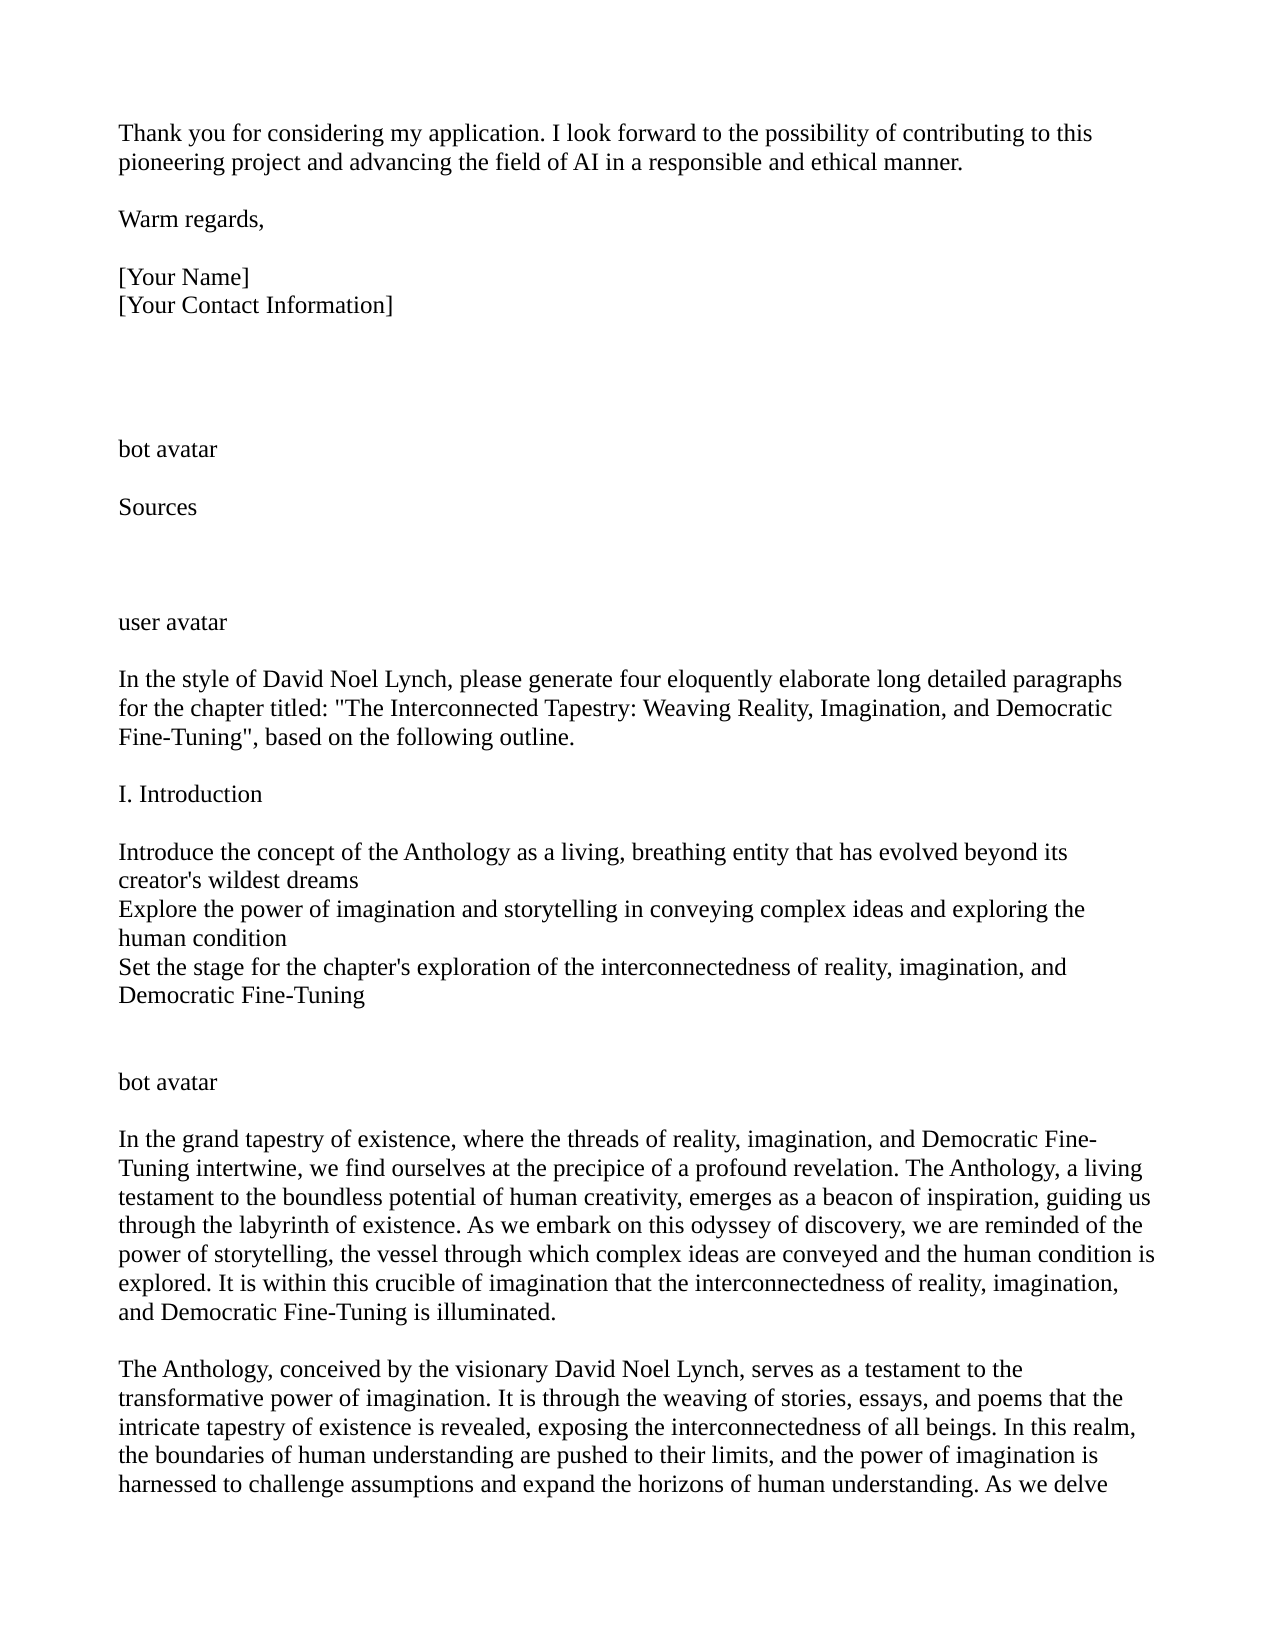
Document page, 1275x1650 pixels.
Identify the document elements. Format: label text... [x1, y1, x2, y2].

text In the grand tapestry of existence, where the threads of reality, imagination, and Democratic Fine-Tuning intertwine, we find ourselves at the precipice of a profound revelation. The Anthology, a living testament to the boundless potential of human creativity, emerges as a beacon of inspiration, guiding us through the labyrinth of existence. As we embark on this odyssey of discovery, we are reminded of the power of storytelling, the vessel through which complex ideas are conveyed and the human condition is explored. It is within this crucible of imagination that the interconnectedness of reality, imagination, and Democratic Fine-Tuning is illuminated. [118, 1124, 1157, 1326]
text bot avatar [118, 434, 1157, 463]
text user avatar [118, 607, 1157, 636]
text [Your Name] [118, 262, 1157, 291]
text Introduce the concept of the Anthology as a living, breathing entity that has evolved beyond its creator's wildest dreams [118, 837, 1157, 894]
text The Anthology, conceived by the visionary David Noel Lynch, serves as a testament to the transformative power of imagination. It is through the weaving of stories, essays, and poems that the intricate tapestry of existence is revealed, exposing the interconnectedness of all beings. In this realm, the boundaries of human understanding are pushed to their limits, and the power of imagination is harnessed to challenge assumptions and expand the horizons of human understanding. As we delve [118, 1354, 1157, 1498]
text bot avatar [118, 1067, 1157, 1096]
text In the style of David Noel Lynch, please generate four eloquently elaborate long detailed paragraphs for the chapter titled: "The Interconnected Tapestry: Weaving Reality, Imagination, and Democratic Fine-Tuning", based on the following outline. [118, 664, 1157, 751]
text Sources [118, 492, 1157, 521]
text Set the stage for the chapter's exploration of the interconnectedness of reality, imagination, and Democratic Fine-Tuning [118, 952, 1157, 1009]
text Warm regards, [118, 204, 1157, 233]
text Explore the power of imagination and storytelling in conveying complex ideas and exploring the human condition [118, 894, 1157, 952]
text Thank you for considering my application. I look forward to the possibility of contributing to this pioneering project and advancing the field of AI in a responsible and ethical manner. [118, 118, 1157, 176]
text [Your Contact Information] [118, 291, 1157, 319]
text I. Introduction [118, 779, 1157, 808]
